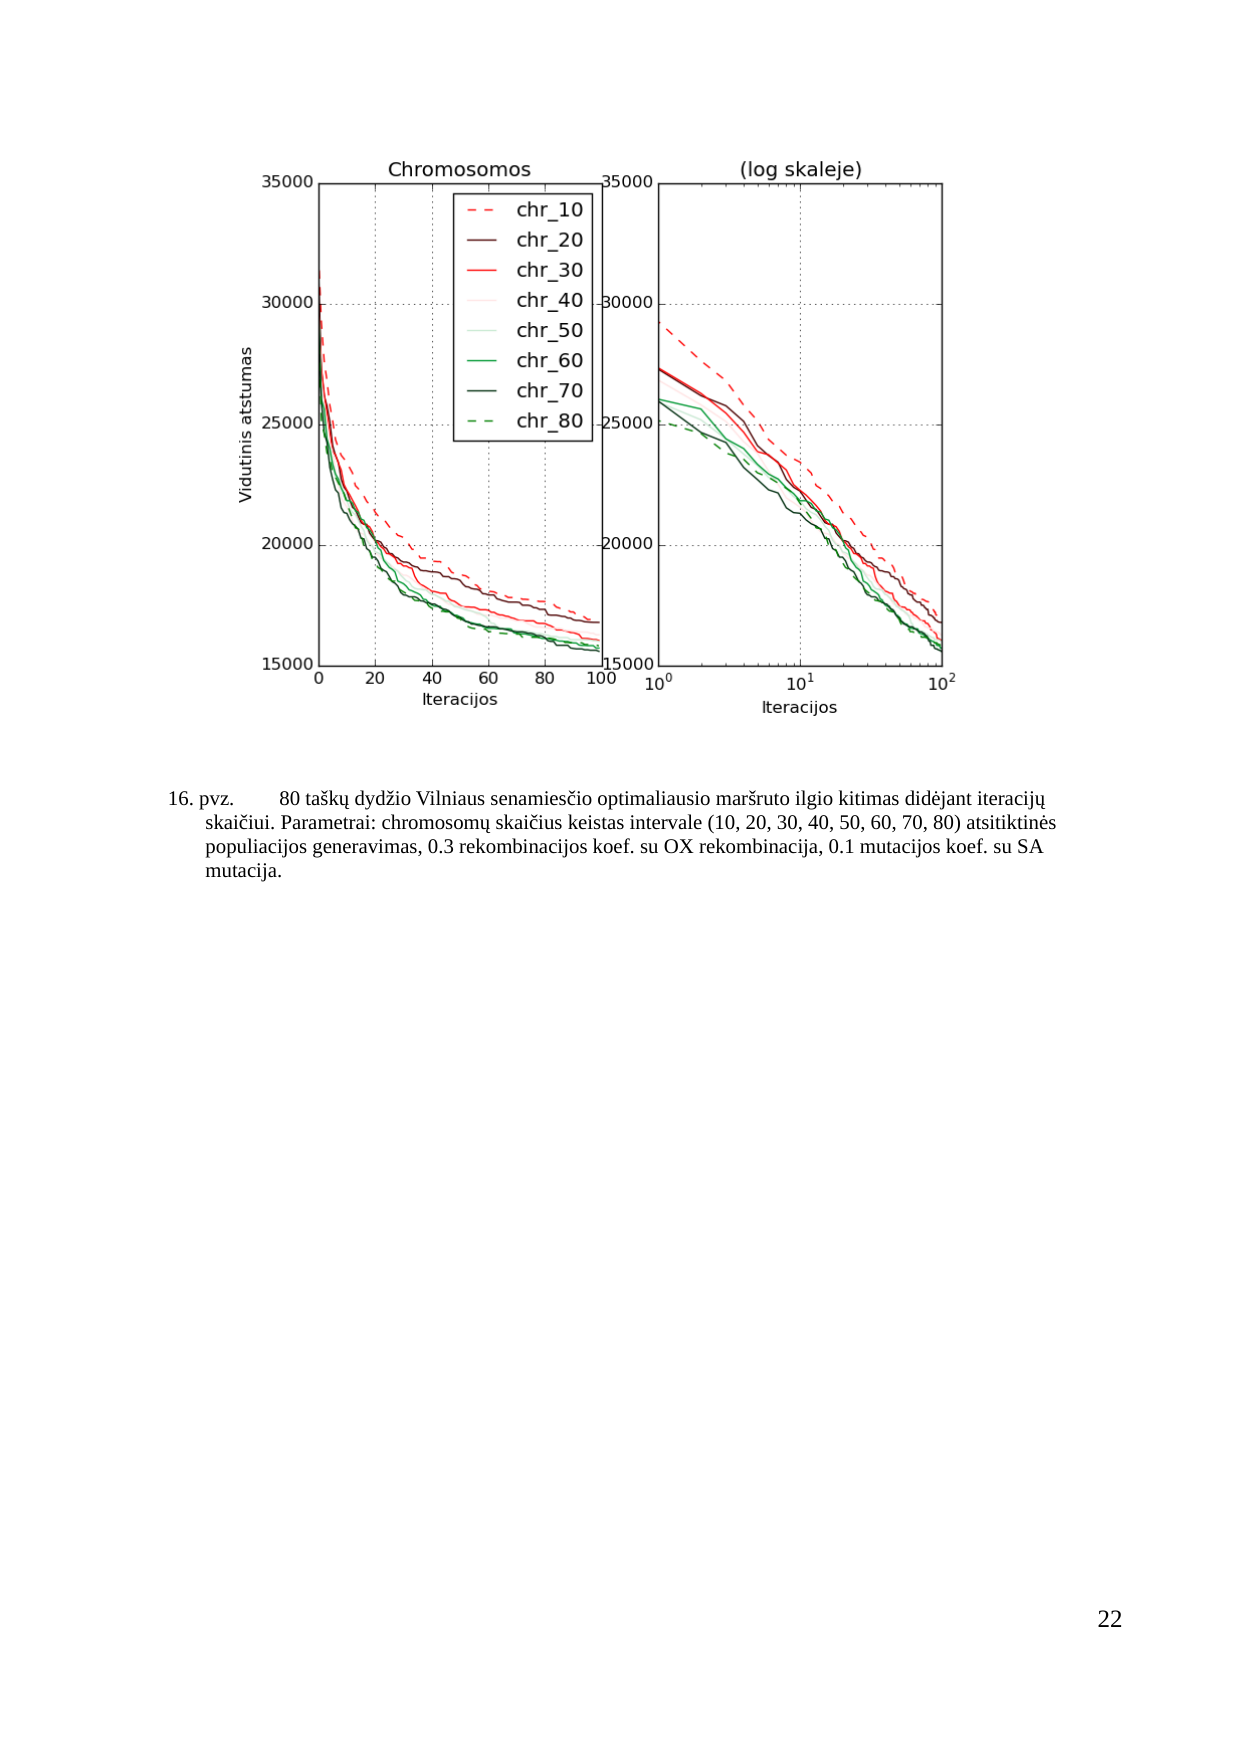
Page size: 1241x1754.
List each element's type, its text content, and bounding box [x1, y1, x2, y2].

picture [218, 123, 1022, 726]
table_cell 80 taškų dydžio Vilniaus senamiesčio optimaliausio maršruto ilgio kitimas didėjant iteracijų skaičiui. Parametrai: chromosomų skaičius keistas intervale (10, 20, 30, 40, 50, 60, 70, 80) atsitiktinės populiacijos generavimas, 0.3 rekombinacijos koef. su OX rekombinacija, 0.1 mutacijos koef. su SA mutacija. [118, 768, 1122, 901]
table_header [118, 118, 1122, 768]
